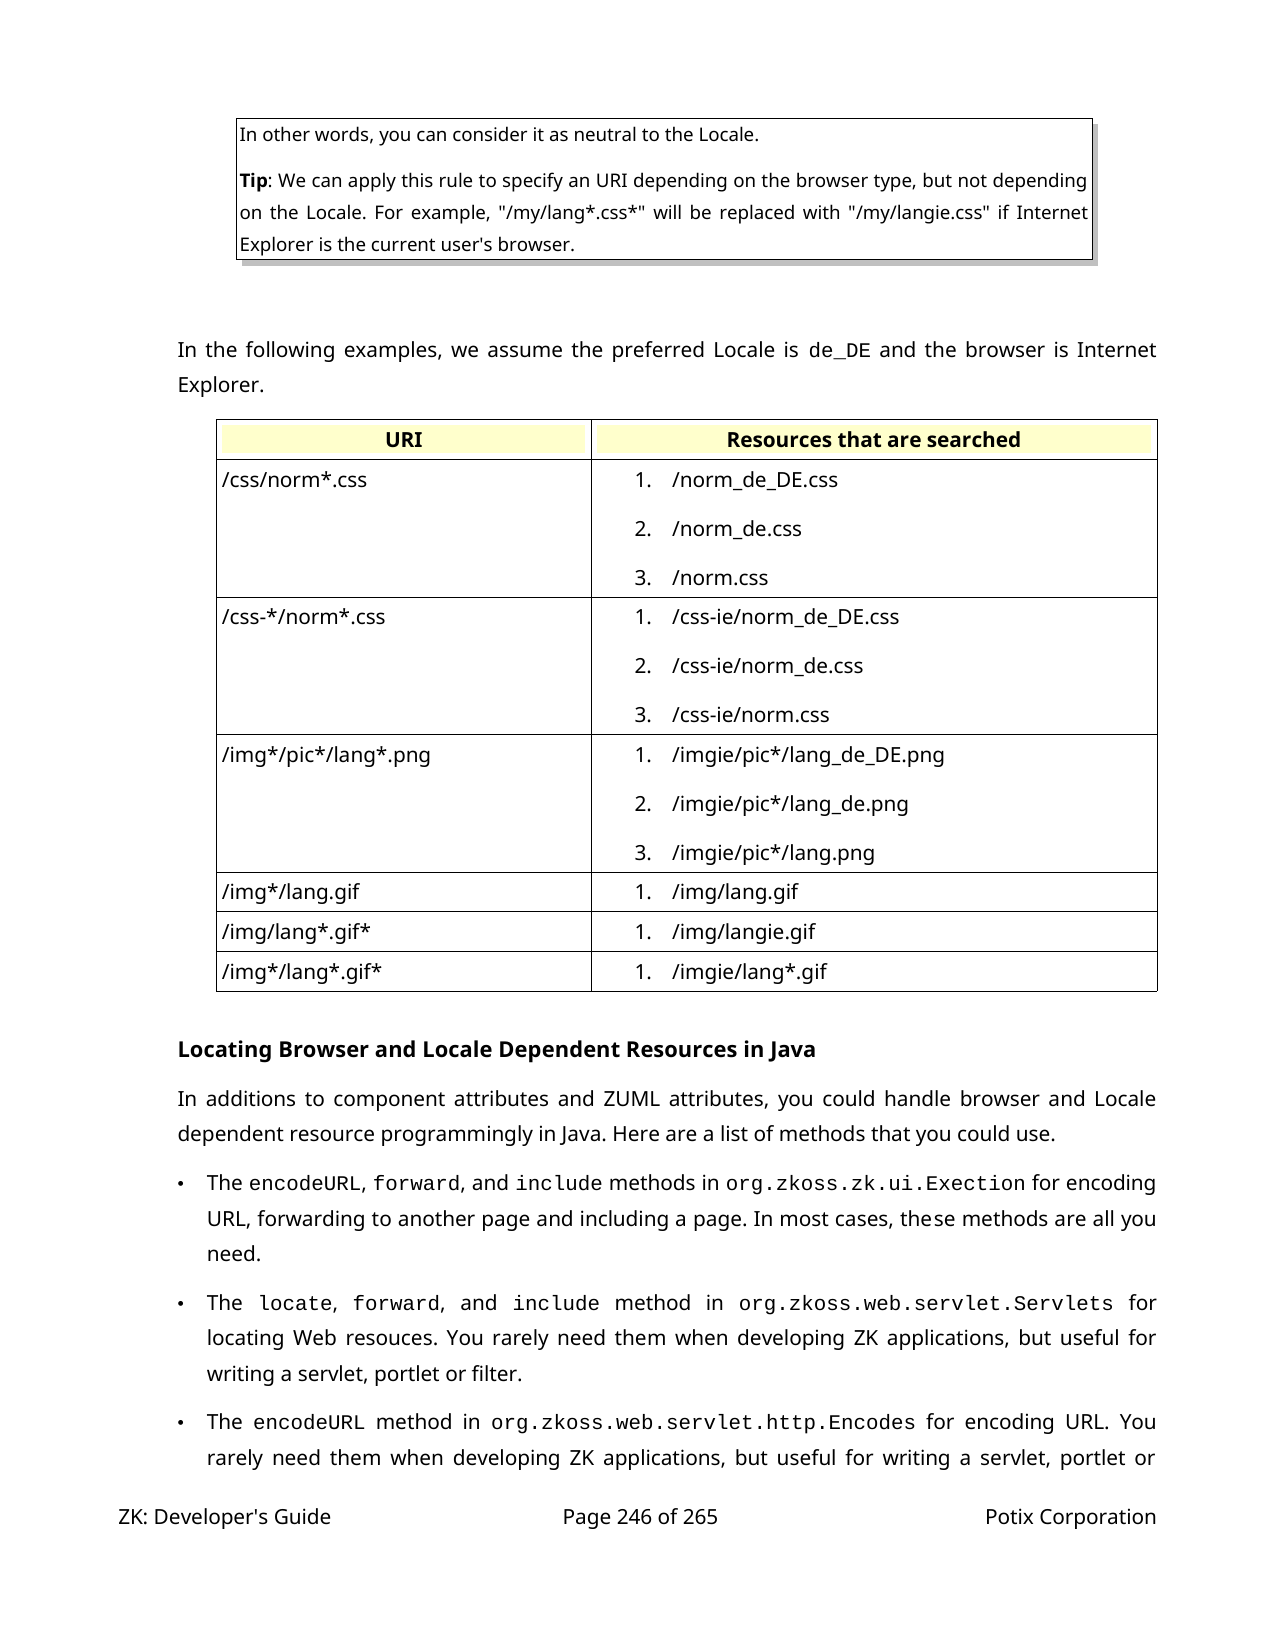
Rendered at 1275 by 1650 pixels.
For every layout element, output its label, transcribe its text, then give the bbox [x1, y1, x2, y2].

list The locate, forward, and include method in org.zkoss.web.servlet.Servlets for locating Web resouces. You rarely need them when developing ZK applications, but useful for writing a servlet, portlet or filter. [177, 1288, 1157, 1387]
text In additions to component attributes and ZUML attributes, you could handle browser and Locale dependent resource programmingly in Java. Here are a list of methods that you could use. [177, 1084, 1157, 1148]
table_cell /img/lang.gif [592, 873, 1157, 911]
text Tip: We can apply this rule to specify an URI depending on the browser type, but not depending on the Locale. For example, "/my/lang*.css*" will be replaced with "/my/langie.css" if Internet Explorer is the current user's browser. [237, 164, 1092, 259]
table_cell /img*/lang.gif [217, 873, 591, 911]
table_cell /css-*/norm*.css [217, 598, 591, 734]
table_cell /norm_de_DE.css /norm_de.css /norm.css [592, 460, 1157, 597]
table_cell /css-ie/norm_de_DE.css /css-ie/norm_de.css /css-ie/norm.css [592, 598, 1157, 734]
subtitle Locating Browser and Locale Dependent Resources in Java [177, 1034, 1157, 1064]
table_cell /imgie/lang*.gif [592, 952, 1157, 991]
table_cell /img*/lang*.gif* [217, 952, 591, 991]
text In the following examples, we assume the preferred Locale is de_DE and the browser is Internet Explorer. [177, 335, 1157, 399]
table_cell /img/langie.gif [592, 912, 1157, 951]
table_cell /img/lang*.gif* [217, 912, 591, 951]
table_cell /imgie/pic*/lang_de_DE.png /imgie/pic*/lang_de.png /imgie/pic*/lang.png [592, 735, 1157, 872]
list The encodeURL method in org.zkoss.web.servlet.http.Encodes for encoding URL. You rarely need them when developing ZK applications, but useful for writing a servlet, portlet or [177, 1407, 1157, 1471]
list The encodeURL, forward, and include methods in org.zkoss.zk.ui.Exection for encoding URL, forwarding to another page and including a page. In most cases, these methods are all you need. [177, 1168, 1157, 1267]
table_cell /css/norm*.css [217, 460, 591, 597]
table_header Resources that are searched [592, 420, 1157, 459]
text In other words, you can consider it as neutral to the Locale. [237, 119, 1092, 147]
table_cell /img*/pic*/lang*.png [217, 735, 591, 872]
table_header URI [217, 420, 591, 459]
